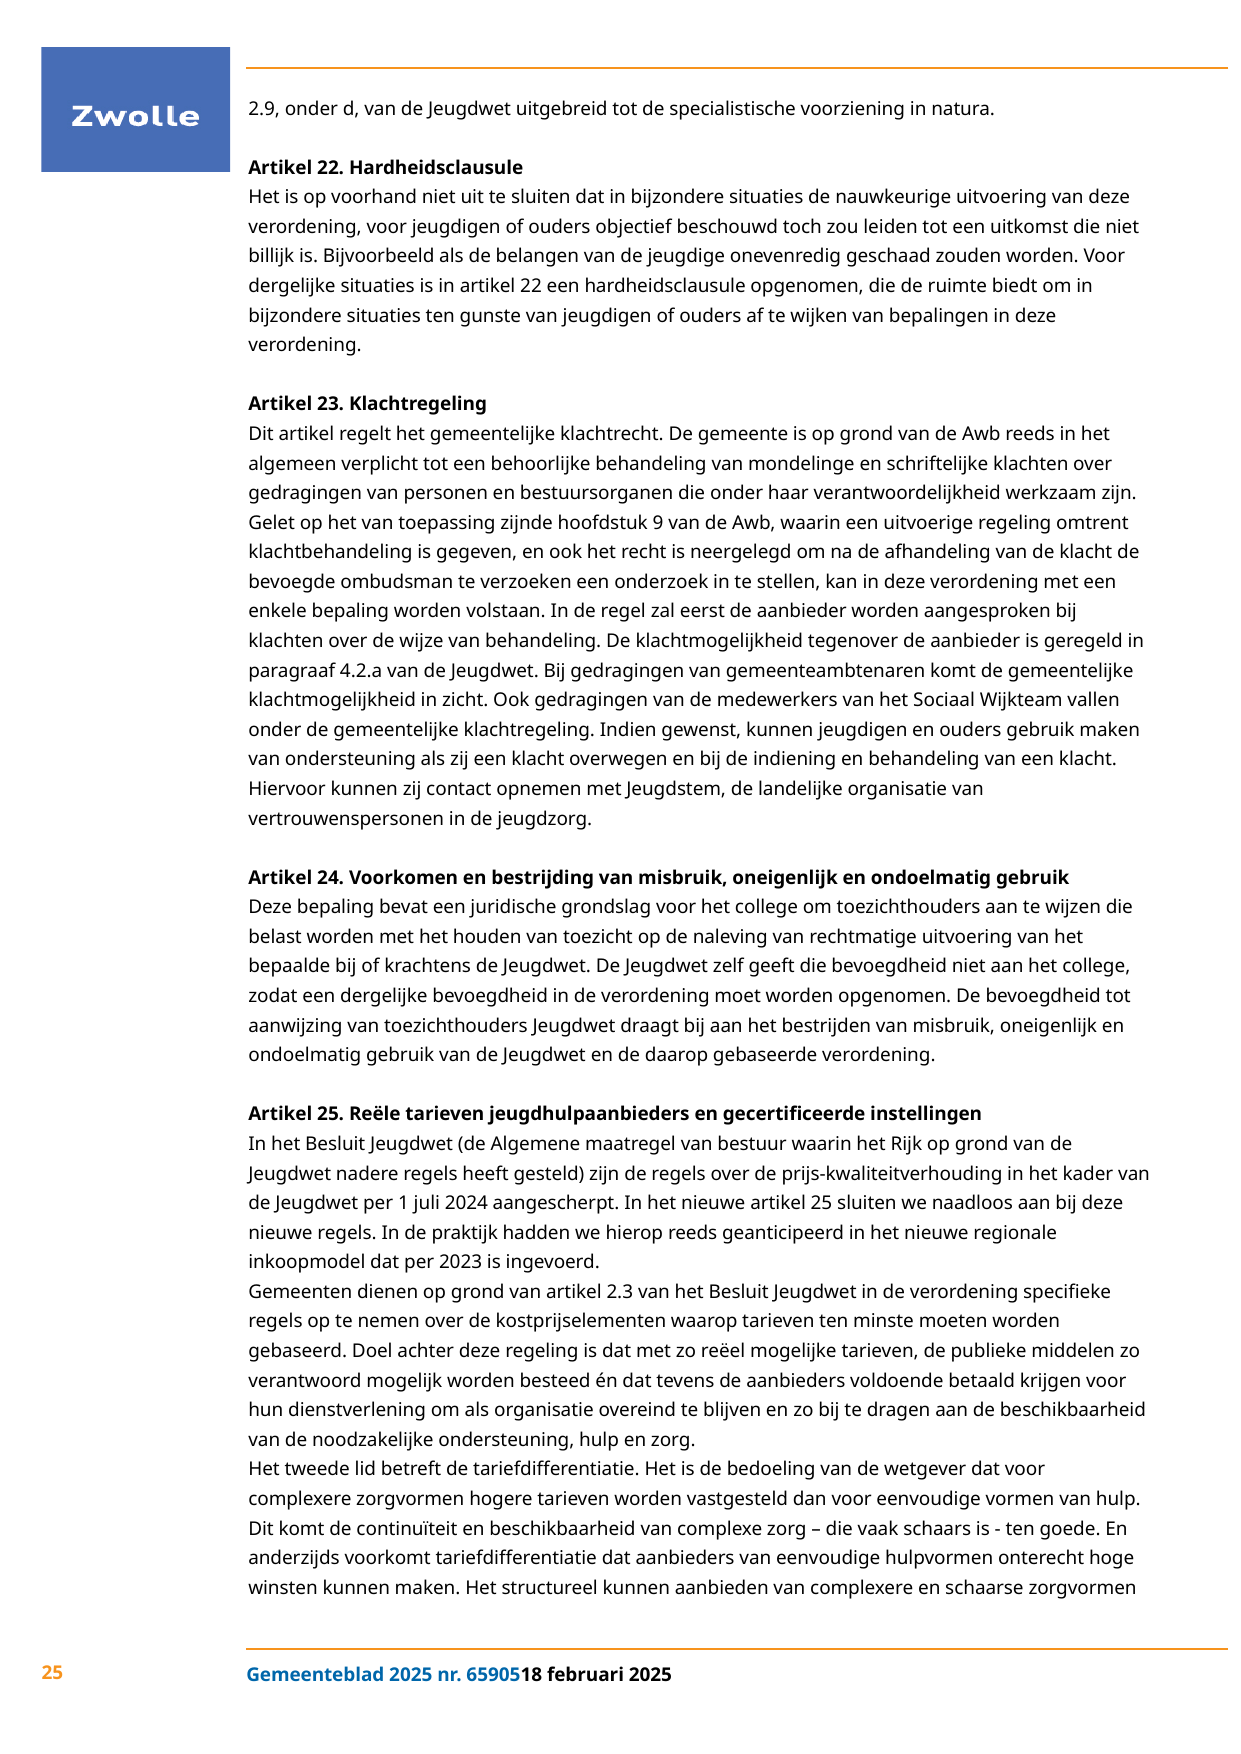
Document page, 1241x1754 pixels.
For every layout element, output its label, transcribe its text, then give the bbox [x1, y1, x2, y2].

text Artikel 22. Hardheidsclausule [248, 154, 1152, 180]
picture [41, 47, 231, 172]
text In het Besluit Jeugdwet (de Algemene maatregel van bestuur waarin het Rijk op grond van de Jeugdwet nadere regels heeft gesteld) zijn de regels over de prijs-kwaliteitverhouding in het kader van de Jeugdwet per 1 juli 2024 aangescherpt. In het nieuwe artikel 25 sluiten we naadloos aan bij deze nieuwe regels. In de praktijk hadden we hierop reeds geanticipeerd in het nieuwe regionale inkoopmodel dat per 2023 is ingevoerd. [248, 1130, 1152, 1274]
text Het is op voorhand niet uit te sluiten dat in bijzondere situaties de nauwkeurige uitvoering van deze verordening, voor jeugdigen of ouders objectief beschouwd toch zou leiden tot een uitkomst die niet billijk is. Bijvoorbeeld als de belangen van de jeugdige onevenredig geschaad zouden worden. Voor dergelijke situaties is in artikel 22 een hardheidsclausule opgenomen, die de ruimte biedt om in bijzondere situaties ten gunste van jeugdigen of ouders af te wijken van bepalingen in deze verordening. [248, 183, 1152, 357]
text Artikel 23. Klachtregeling [248, 391, 1152, 416]
text Het tweede lid betreft de tariefdifferentiatie. Het is de bedoeling van de wetgever dat voor complexere zorgvormen hogere tarieven worden vastgesteld dan voor eenvoudige vormen van hulp. Dit komt de continuïteit en beschikbaarheid van complexe zorg – die vaak schaars is - ten goede. En anderzijds voorkomt tariefdifferentiatie dat aanbieders van eenvoudige hulpvormen onterecht hoge winsten kunnen maken. Het structureel kunnen aanbieden van complexere en schaarse zorgvormen [248, 1456, 1152, 1600]
text Deze bepaling bevat een juridische grondslag voor het college om toezichthouders aan te wijzen die belast worden met het houden van toezicht op de naleving van rechtmatige uitvoering van het bepaalde bij of krachtens de Jeugdwet. De Jeugdwet zelf geeft die bevoegdheid niet aan het college, zodat een dergelijke bevoegdheid in de verordening moet worden opgenomen. De bevoegdheid tot aanwijzing van toezichthouders Jeugdwet draagt bij aan het bestrijden van misbruik, oneigenlijk en ondoelmatig gebruik van de Jeugdwet en de daarop gebaseerde verordening. [248, 893, 1152, 1067]
text 2.9, onder d, van de Jeugdwet uitgebreid tot de specialistische voorziening in natura. [248, 95, 1152, 121]
text Gemeenten dienen op grond van artikel 2.3 van het Besluit Jeugdwet in de verordening specifieke regels op te nemen over de kostprijselementen waarop tarieven ten minste moeten worden gebaseerd. Doel achter deze regeling is dat met zo reëel mogelijke tarieven, de publieke middelen zo verantwoord mogelijk worden besteed én dat tevens de aanbieders voldoende betaald krijgen voor hun dienstverlening om als organisatie overeind te blijven en zo bij te dragen aan de beschikbaarheid van de noodzakelijke ondersteuning, hulp en zorg. [248, 1278, 1152, 1452]
text Dit artikel regelt het gemeentelijke klachtrecht. De gemeente is op grond van de Awb reeds in het algemeen verplicht tot een behoorlijke behandeling van mondelinge en schriftelijke klachten over gedragingen van personen en bestuursorganen die onder haar verantwoordelijkheid werkzaam zijn. Gelet op het van toepassing zijnde hoofdstuk 9 van de Awb, waarin een uitvoerige regeling omtrent klachtbehandeling is gegeven, en ook het recht is neergelegd om na de afhandeling van de klacht de bevoegde ombudsman te verzoeken een onderzoek in te stellen, kan in deze verordening met een enkele bepaling worden volstaan. In de regel zal eerst de aanbieder worden aangesproken bij klachten over de wijze van behandeling. De klachtmogelijkheid tegenover de aanbieder is geregeld in paragraaf 4.2.a van de Jeugdwet. Bij gedragingen van gemeenteambtenaren komt de gemeentelijke klachtmogelijkheid in zicht. Ook gedragingen van de medewerkers van het Sociaal Wijkteam vallen onder de gemeentelijke klachtregeling. Indien gewenst, kunnen jeugdigen en ouders gebruik maken van ondersteuning als zij een klacht overwegen en bij de indiening en behandeling van een klacht. Hiervoor kunnen zij contact opnemen met Jeugdstem, de landelijke organisatie van vertrouwenspersonen in de jeugdzorg. [248, 420, 1152, 831]
text Artikel 24. Voorkomen en bestrijding van misbruik, oneigenlijk en ondoelmatig gebruik [248, 864, 1152, 890]
text Artikel 25. Reële tarieven jeugdhulpaanbieders en gecertificeerde instellingen [248, 1101, 1152, 1126]
